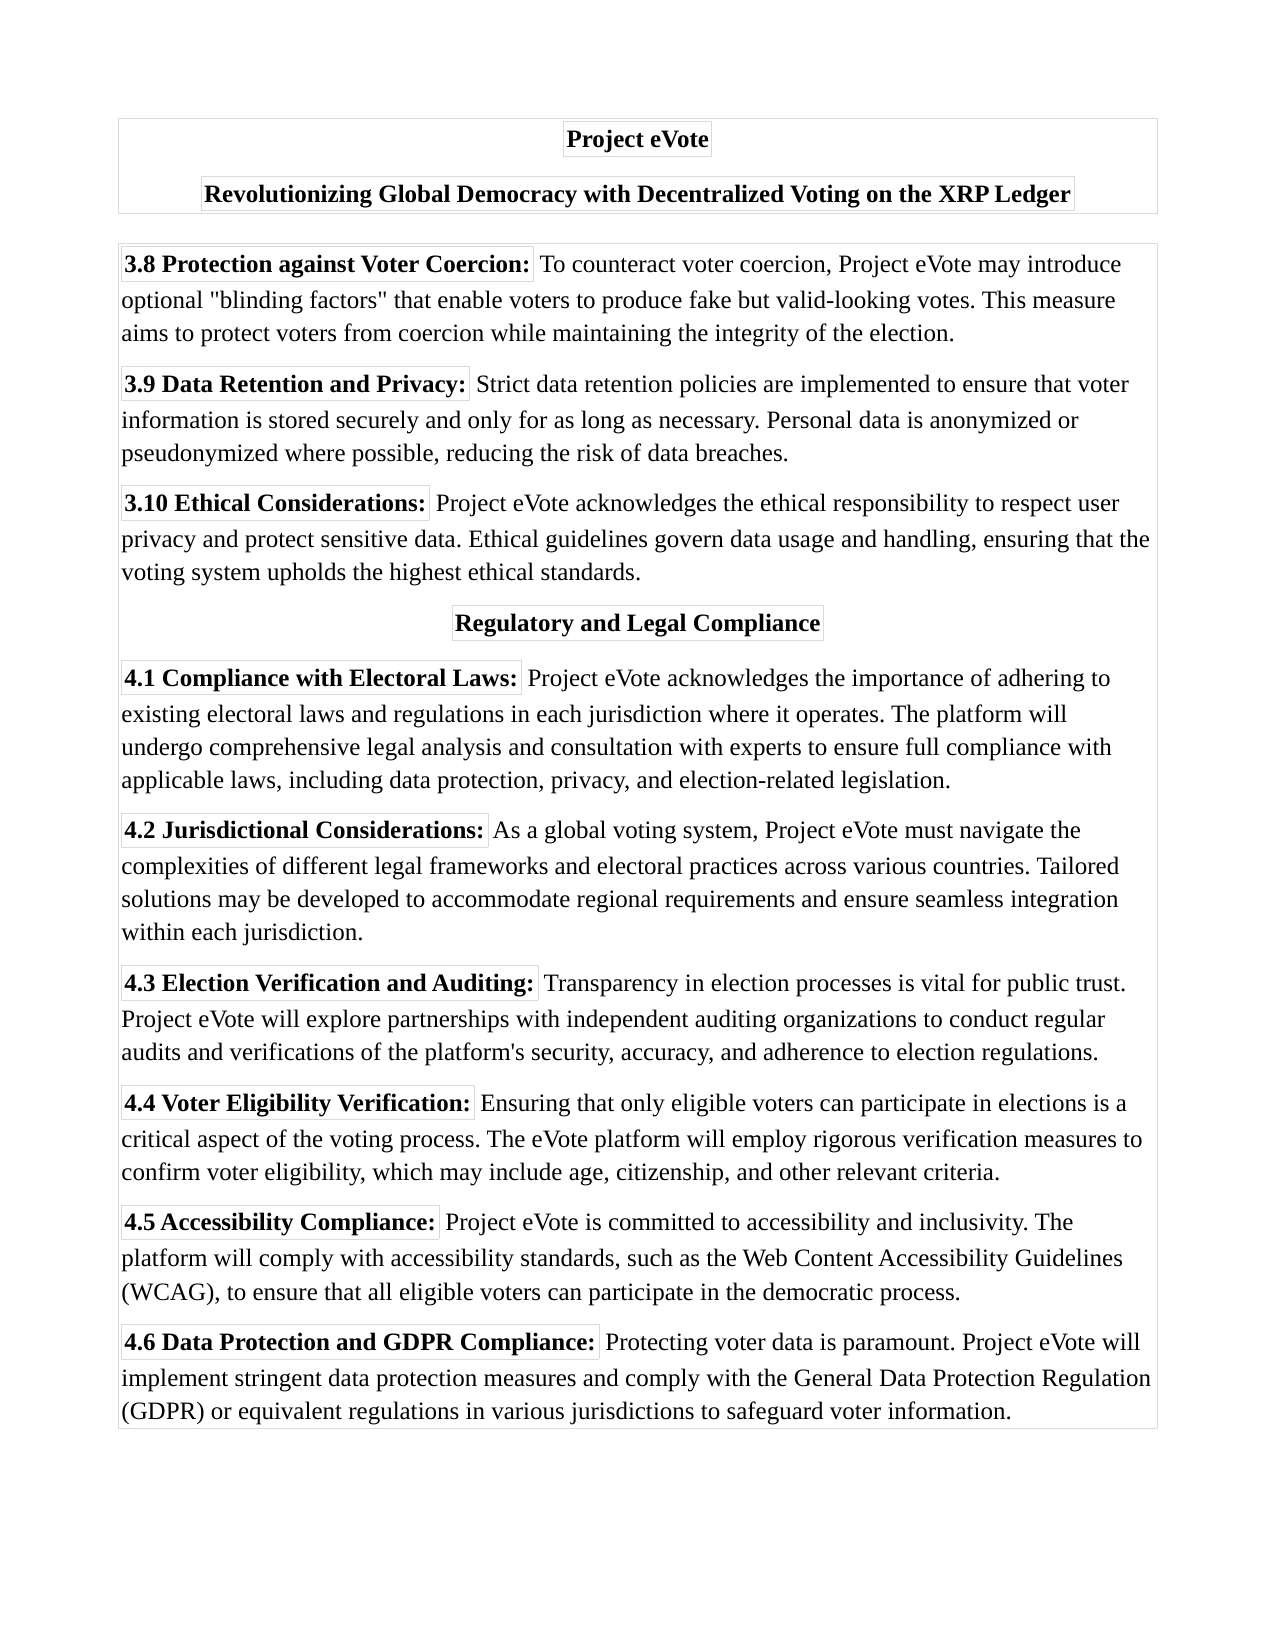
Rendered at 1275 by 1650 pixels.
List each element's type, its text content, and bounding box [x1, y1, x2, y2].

text Regulatory and Legal Compliance [119, 602, 1157, 640]
text 4.4 Voter Eligibility Verification: Ensuring that only eligible voters can participate in elections is a critical aspect of the voting process. The eVote platform will employ rigorous verification measures to confirm voter eligibility, which may include age, citizenship, and other relevant criteria. [119, 1082, 1157, 1186]
text 4.1 Compliance with Electoral Laws: Project eVote acknowledges the importance of adhering to existing electoral laws and regulations in each jurisdiction where it operates. The platform will undergo comprehensive legal analysis and consultation with experts to ensure full compliance with applicable laws, including data protection, privacy, and election-related legislation. [119, 657, 1157, 793]
text 4.5 Accessibility Compliance: Project eVote is committed to accessibility and inclusivity. The platform will comply with accessibility standards, such as the Web Content Accessibility Guidelines (WCAG), to ensure that all eligible voters can participate in the democratic process. [119, 1201, 1157, 1305]
text 3.8 Protection against Voter Coercion: To counteract voter coercion, Project eVote may introduce optional "blinding factors" that enable voters to produce fake but valid-looking votes. This measure aims to protect voters from coercion while maintaining the integrity of the election. [119, 244, 1157, 347]
text 4.2 Jurisdictional Considerations: As a global voting system, Project eVote must navigate the complexities of different legal frameworks and electoral practices across various countries. Tailored solutions may be developed to accommodate regional requirements and ensure seamless integration within each jurisdiction. [119, 809, 1157, 946]
text 3.10 Ethical Considerations: Project eVote acknowledges the ethical responsibility to respect user privacy and protect sensitive data. Ethical guidelines govern data usage and handling, ensuring that the voting system upholds the highest ethical standards. [119, 482, 1157, 586]
text 4.6 Data Protection and GDPR Compliance: Protecting voter data is paramount. Project eVote will implement stringent data protection measures and comply with the General Data Protection Regulation (GDPR) or equivalent regulations in various jurisdictions to safeguard voter information. [119, 1321, 1157, 1428]
text 3.9 Data Retention and Privacy: Strict data retention policies are implemented to ensure that voter information is stored securely and only for as long as necessary. Personal data is anonymized or pseudonymized where possible, reducing the risk of data breaches. [119, 363, 1157, 467]
text 4.3 Election Verification and Auditing: Transparency in election processes is vital for public trust. Project eVote will explore partnerships with independent auditing organizations to conduct regular audits and verifications of the platform's security, accuracy, and adherence to election regulations. [119, 962, 1157, 1066]
